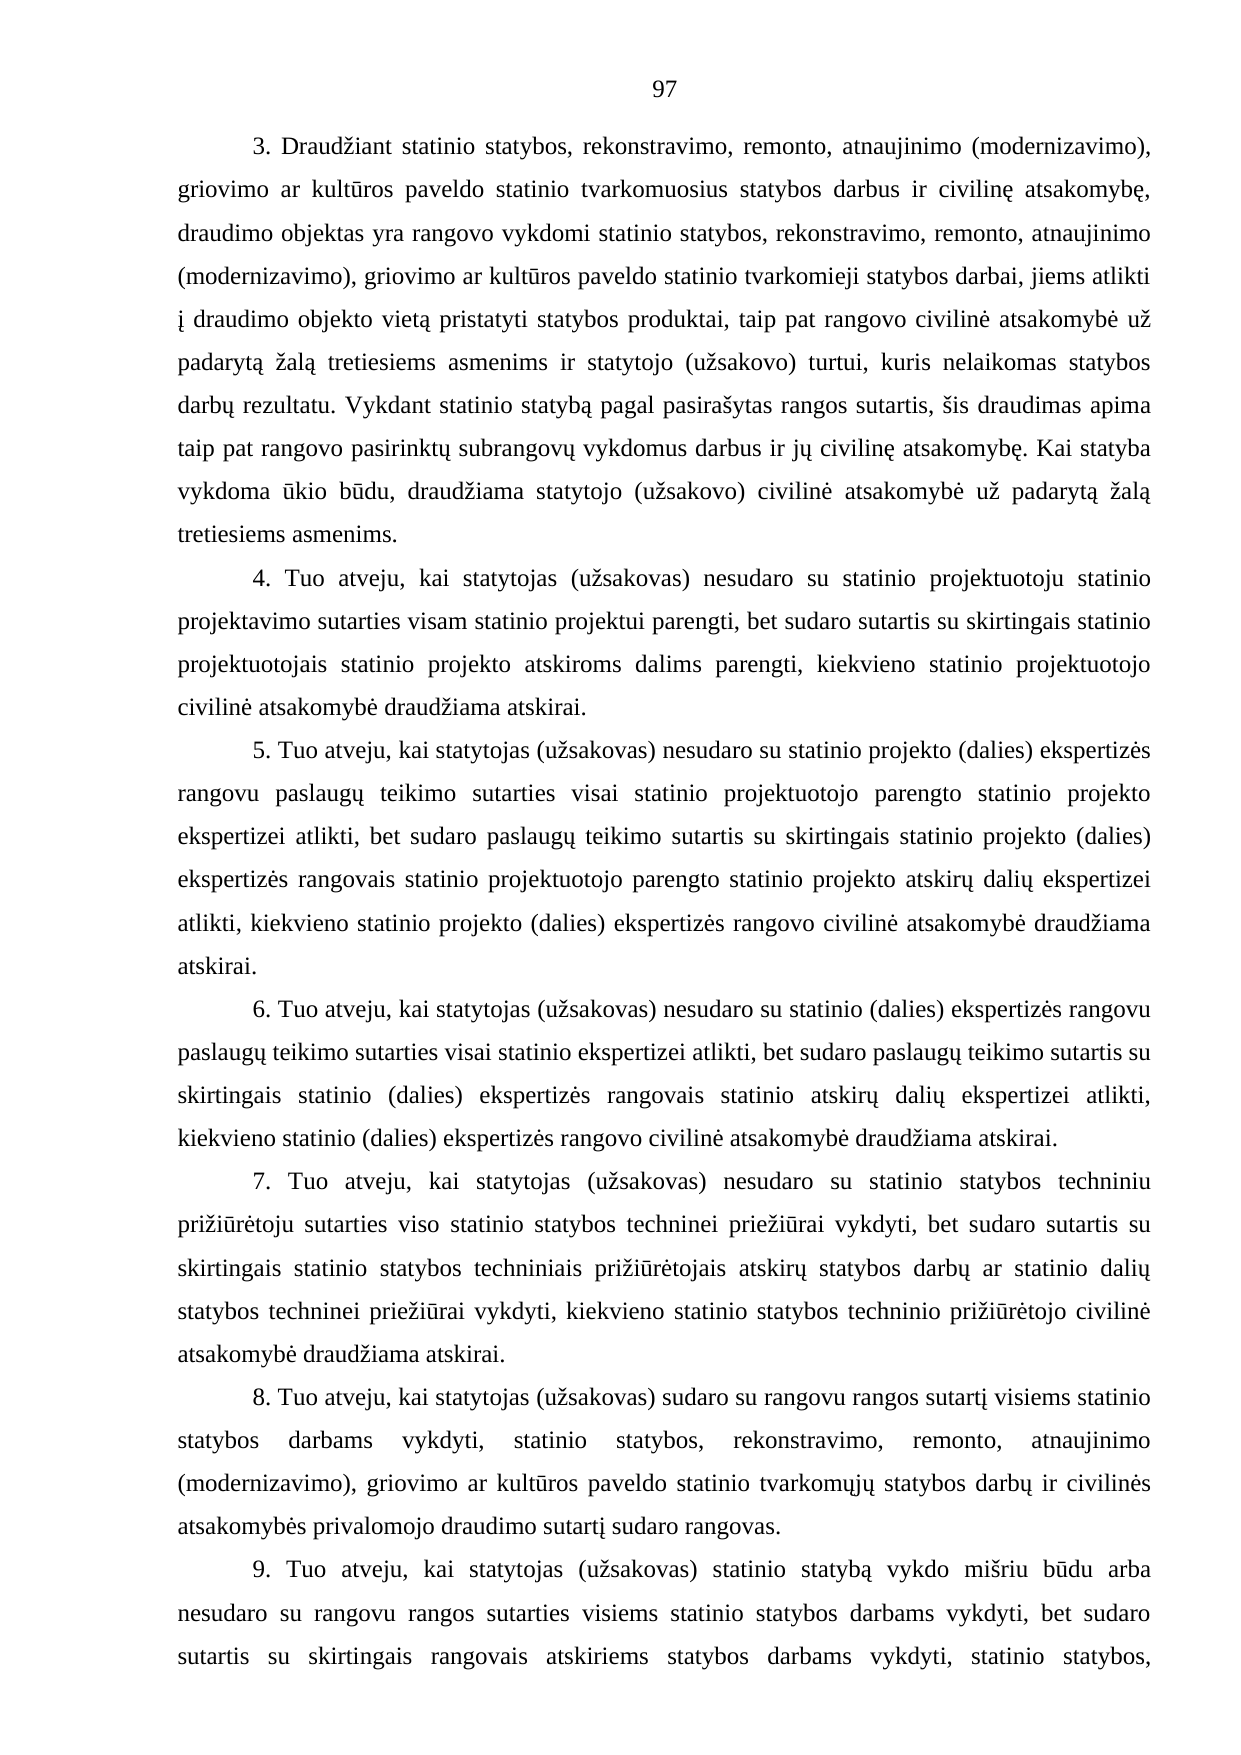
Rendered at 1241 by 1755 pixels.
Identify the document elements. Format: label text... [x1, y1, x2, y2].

text 6. Tuo atveju, kai statytojas (užsakovas) nesudaro su statinio (dalies) ekspertizės rangovu paslaugų teikimo sutarties visai statinio ekspertizei atlikti, bet sudaro paslaugų teikimo sutartis su skirtingais statinio (dalies) ekspertizės rangovais statinio atskirų dalių ekspertizei atlikti, kiekvieno statinio (dalies) ekspertizės rangovo civilinė atsakomybė draudžiama atskirai. [177, 994, 1152, 1152]
text 8. Tuo atveju, kai statytojas (užsakovas) sudaro su rangovu rangos sutartį visiems statinio statybos darbams vykdyti, statinio statybos, rekonstravimo, remonto, atnaujinimo (modernizavimo), griovimo ar kultūros paveldo statinio tvarkomųjų statybos darbų ir civilinės atsakomybės privalomojo draudimo sutartį sudaro rangovas. [177, 1382, 1152, 1540]
text 4. Tuo atveju, kai statytojas (užsakovas) nesudaro su statinio projektuotoju statinio projektavimo sutarties visam statinio projektui parengti, bet sudaro sutartis su skirtingais statinio projektuotojais statinio projekto atskiroms dalims parengti, kiekvieno statinio projektuotojo civilinė atsakomybė draudžiama atskirai. [177, 563, 1152, 721]
text 9. Tuo atveju, kai statytojas (užsakovas) statinio statybą vykdo mišriu būdu arba nesudaro su rangovu rangos sutarties visiems statinio statybos darbams vykdyti, bet sudaro sutartis su skirtingais rangovais atskiriems statybos darbams vykdyti, statinio statybos, [177, 1554, 1152, 1669]
text 7. Tuo atveju, kai statytojas (užsakovas) nesudaro su statinio statybos techniniu prižiūrėtoju sutarties viso statinio statybos techninei priežiūrai vykdyti, bet sudaro sutartis su skirtingais statinio statybos techniniais prižiūrėtojais atskirų statybos darbų ar statinio dalių statybos techninei priežiūrai vykdyti, kiekvieno statinio statybos techninio prižiūrėtojo civilinė atsakomybė draudžiama atskirai. [177, 1166, 1152, 1368]
text 3. Draudžiant statinio statybos, rekonstravimo, remonto, atnaujinimo (modernizavimo), griovimo ar kultūros paveldo statinio tvarkomuosius statybos darbus ir civilinę atsakomybę, draudimo objektas yra rangovo vykdomi statinio statybos, rekonstravimo, remonto, atnaujinimo (modernizavimo), griovimo ar kultūros paveldo statinio tvarkomieji statybos darbai, jiems atlikti į draudimo objekto vietą pristatyti statybos produktai, taip pat rangovo civilinė atsakomybė už padarytą žalą tretiesiems asmenims ir statytojo (užsakovo) turtui, kuris nelaikomas statybos darbų rezultatu. Vykdant statinio statybą pagal pasirašytas rangos sutartis, šis draudimas apima taip pat rangovo pasirinktų subrangovų vykdomus darbus ir jų civilinę atsakomybę. Kai statyba vykdoma ūkio būdu, draudžiama statytojo (užsakovo) civilinė atsakomybė už padarytą žalą tretiesiems asmenims. [177, 131, 1152, 548]
text 5. Tuo atveju, kai statytojas (užsakovas) nesudaro su statinio projekto (dalies) ekspertizės rangovu paslaugų teikimo sutarties visai statinio projektuotojo parengto statinio projekto ekspertizei atlikti, bet sudaro paslaugų teikimo sutartis su skirtingais statinio projekto (dalies) ekspertizės rangovais statinio projektuotojo parengto statinio projekto atskirų dalių ekspertizei atlikti, kiekvieno statinio projekto (dalies) ekspertizės rangovo civilinė atsakomybė draudžiama atskirai. [177, 735, 1152, 979]
